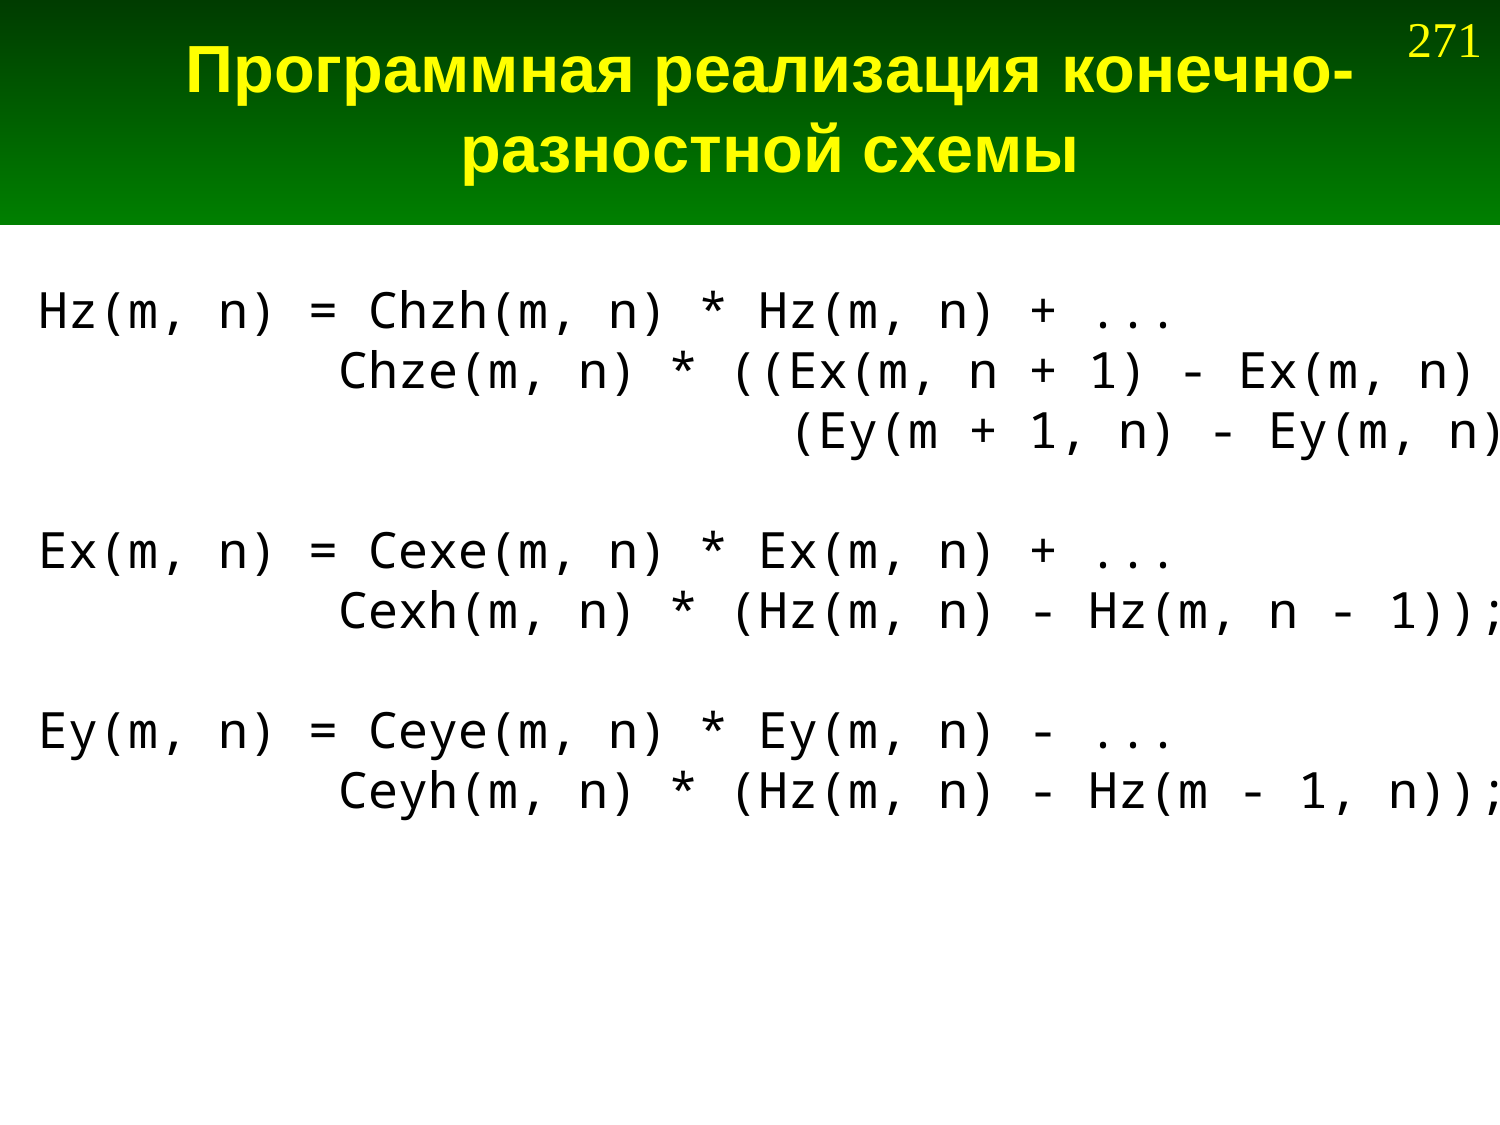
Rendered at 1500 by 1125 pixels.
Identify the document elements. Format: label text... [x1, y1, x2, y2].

title Программная реализация конечно-разностной схемы [100, 7, 1441, 204]
text_box Hz(m, n) = Chzh(m, n) * Hz(m, n) + ... Chze(m, n) * ((Ex(m, n + 1) - Ex(m, n) -... (Ey(m + 1, n) - Ey(m, n))); Ex(m, n) = Cexe(m, n) * Ex(m, n) + ... Cexh(m, n) * (Hz(m, n) - Hz(m, n - 1)); Ey(m, n) = Ceye(m, n) * Ey(m, n) - ... Ceyh(m, n) * (Hz(m, n) - Hz(m - 1, n)); [23, 271, 1429, 827]
